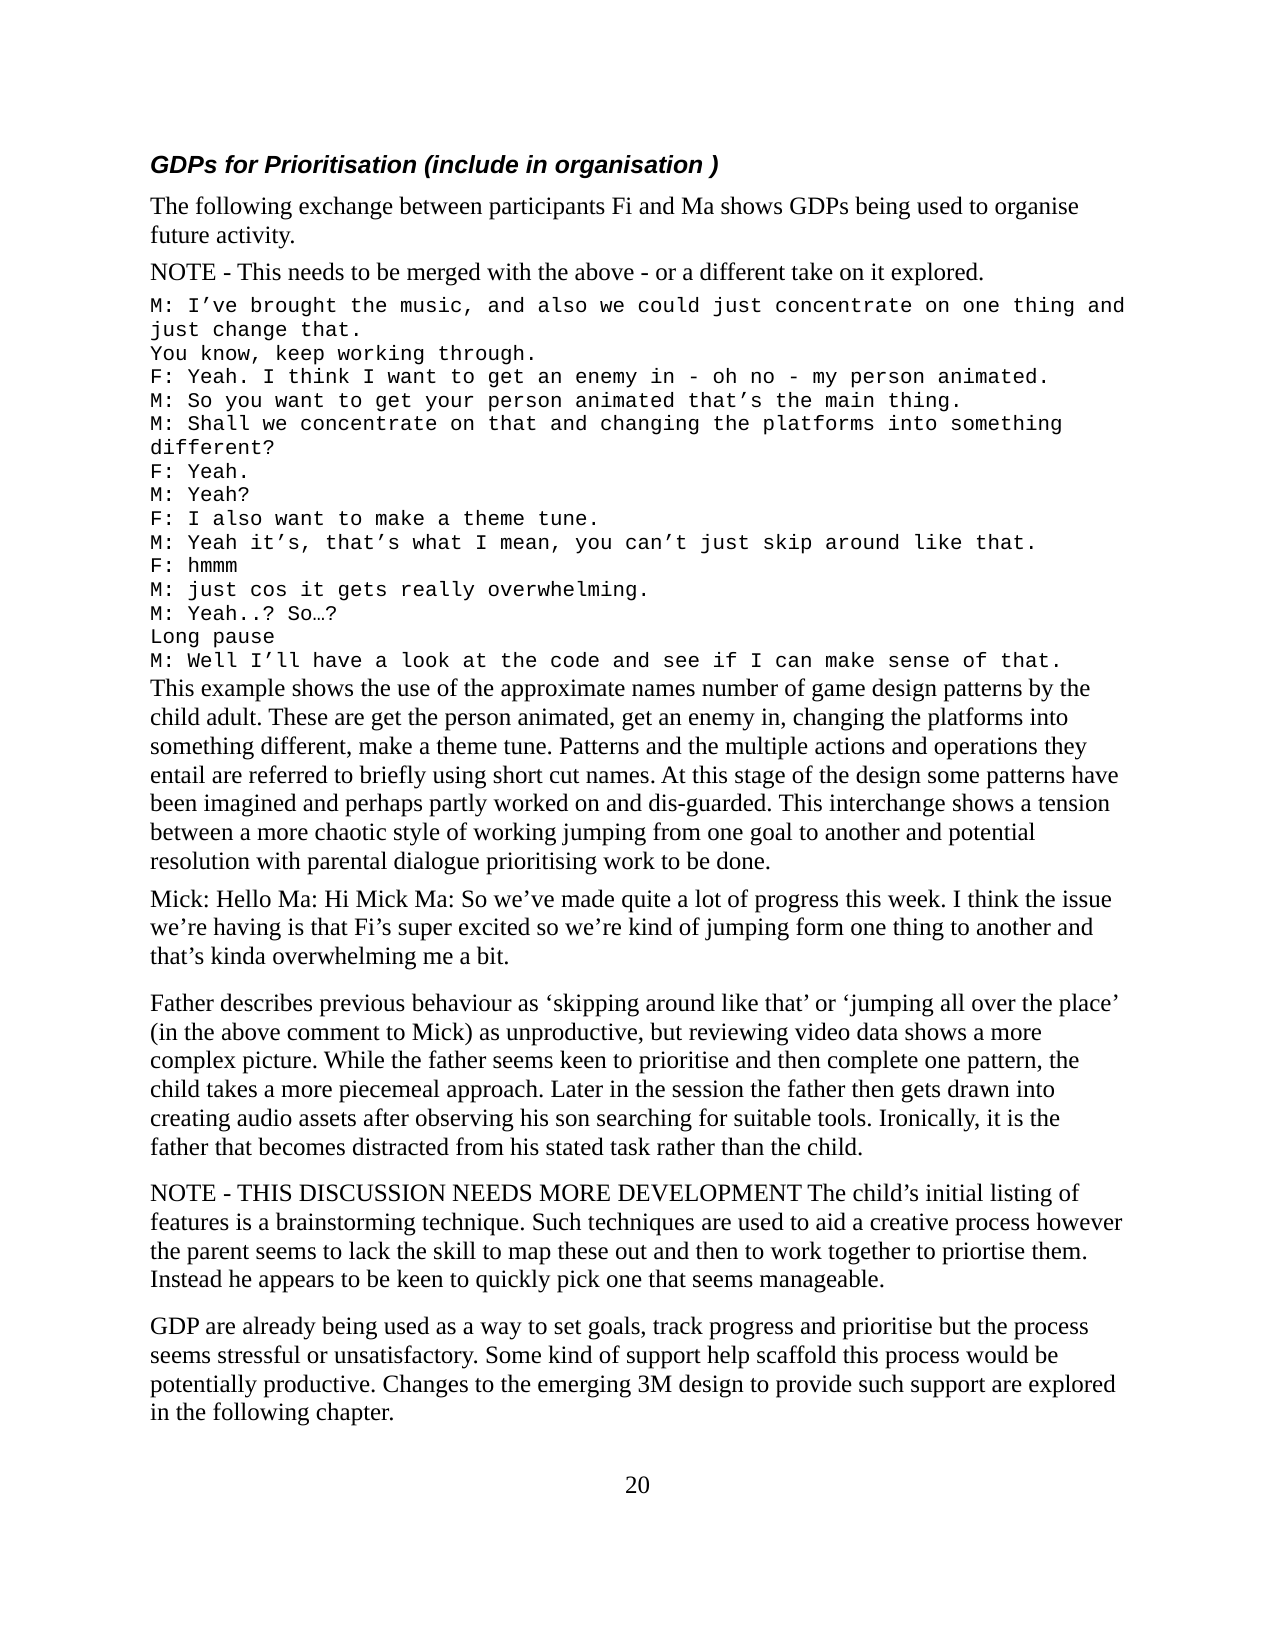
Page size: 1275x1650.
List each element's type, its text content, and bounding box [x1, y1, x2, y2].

text NOTE - This needs to be merged with the above - or a different take on it explored. [150, 257, 1125, 286]
text F: Yeah. [150, 461, 1125, 484]
text M: Well I’ll have a look at the code and see if I can make sense of that. [150, 650, 1125, 673]
text F: I also want to make a theme tune. [150, 508, 1125, 532]
text GDP are already being used as a way to set goals, track progress and prioritise but the process seems stressful or unsatisfactory. Some kind of support help scaffold this process would be potentially productive. Changes to the emerging 3M design to provide such support are explored in the following chapter. [150, 1311, 1125, 1426]
text M: So you want to get your person animated that’s the main thing. [150, 390, 1125, 413]
text The following exchange between participants Fi and Ma shows GDPs being used to organise future activity. [150, 191, 1125, 248]
text M: just cos it gets really overwhelming. [150, 579, 1125, 603]
subtitle GDPs for Prioritisation (include in organisation ) [150, 150, 1125, 178]
text F: Yeah. I think I want to get an enemy in - oh no - my person animated. [150, 366, 1125, 390]
text F: hmmm [150, 555, 1125, 579]
text You know, keep working through. [150, 342, 1125, 366]
text Long pause [150, 626, 1125, 650]
text Father describes previous behaviour as ‘skipping around like that’ or ‘jumping all over the place’ (in the above comment to Mick) as unproductive, but reviewing video data shows a more complex picture. While the father seems keen to prioritise and then complete one pattern, the child takes a more piecemeal approach. Later in the session the father then gets drawn into creating audio assets after observing his son searching for suitable tools. Ironically, it is the father that becomes distracted from his stated task rather than the child. [150, 988, 1125, 1160]
text M: Shall we concentrate on that and changing the platforms into something different? [150, 413, 1125, 461]
text M: I’ve brought the music, and also we could just concentrate on one thing and just change that. [150, 295, 1125, 342]
text M: Yeah? [150, 484, 1125, 508]
text M: Yeah..? So…? [150, 603, 1125, 626]
text M: Yeah it’s, that’s what I mean, you can’t just skip around like that. [150, 532, 1125, 555]
text Mick: Hello Ma: Hi Mick Ma: So we’ve made quite a lot of progress this week. I think the issue we’re having is that Fi’s super excited so we’re kind of jumping form one thing to another and that’s kinda overwhelming me a bit. [150, 884, 1125, 970]
text This example shows the use of the approximate names number of game design patterns by the child adult. These are get the person animated, get an enemy in, changing the platforms into something different, make a theme tune. Patterns and the multiple actions and operations they entail are referred to briefly using short cut names. At this stage of the design some patterns have been imagined and perhaps partly worked on and dis-guarded. This interchange shows a tension between a more chaotic style of working jumping from one goal to another and potential resolution with parental dialogue prioritising work to be done. [150, 673, 1125, 875]
text NOTE - THIS DISCUSSION NEEDS MORE DEVELOPMENT The child’s initial listing of features is a brainstorming technique. Such techniques are used to aid a creative process however the parent seems to lack the skill to map these out and then to work together to priortise them. Instead he appears to be keen to quickly pick one that seems manageable. [150, 1178, 1125, 1293]
